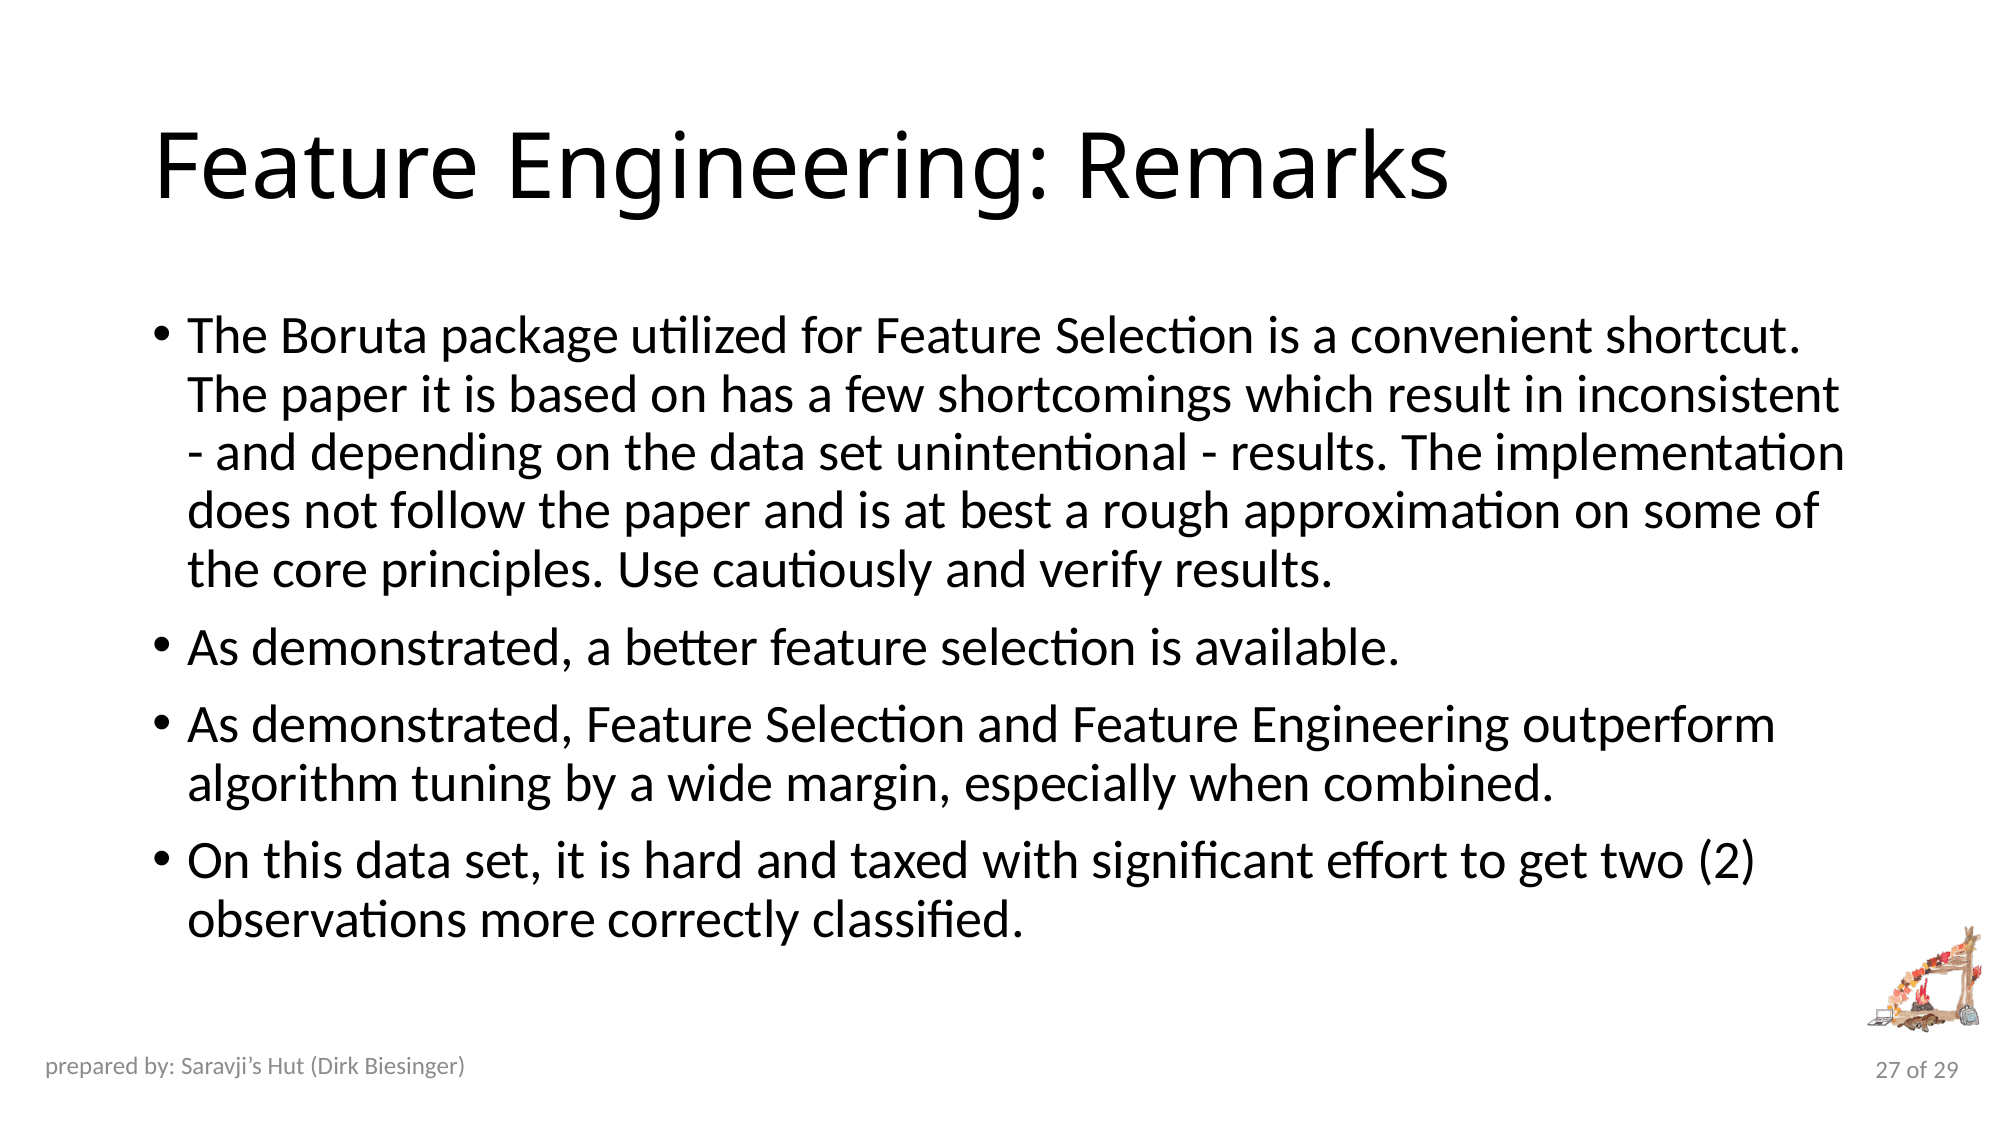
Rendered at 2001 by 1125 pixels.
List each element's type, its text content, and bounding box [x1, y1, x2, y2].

list The Boruta package utilized for Feature Selection is a convenient shortcut. The paper it is based on has a few shortcomings which result in inconsistent - and depending on the data set unintentional - results. The implementation does not follow the paper and is at best a rough approximation on some of the core principles. Use cautiously and verify results. As demonstrated, a better feature selection is available. As demonstrated, Feature Selection and Feature Engineering outperform algorithm tuning by a wide margin, especially when combined. On this data set, it is hard and taxed with significant effort to get two (2) observations more correctly classified. [137, 299, 1863, 1014]
title Feature Engineering: Remarks [137, 59, 1863, 278]
picture [1853, 908, 1996, 1050]
